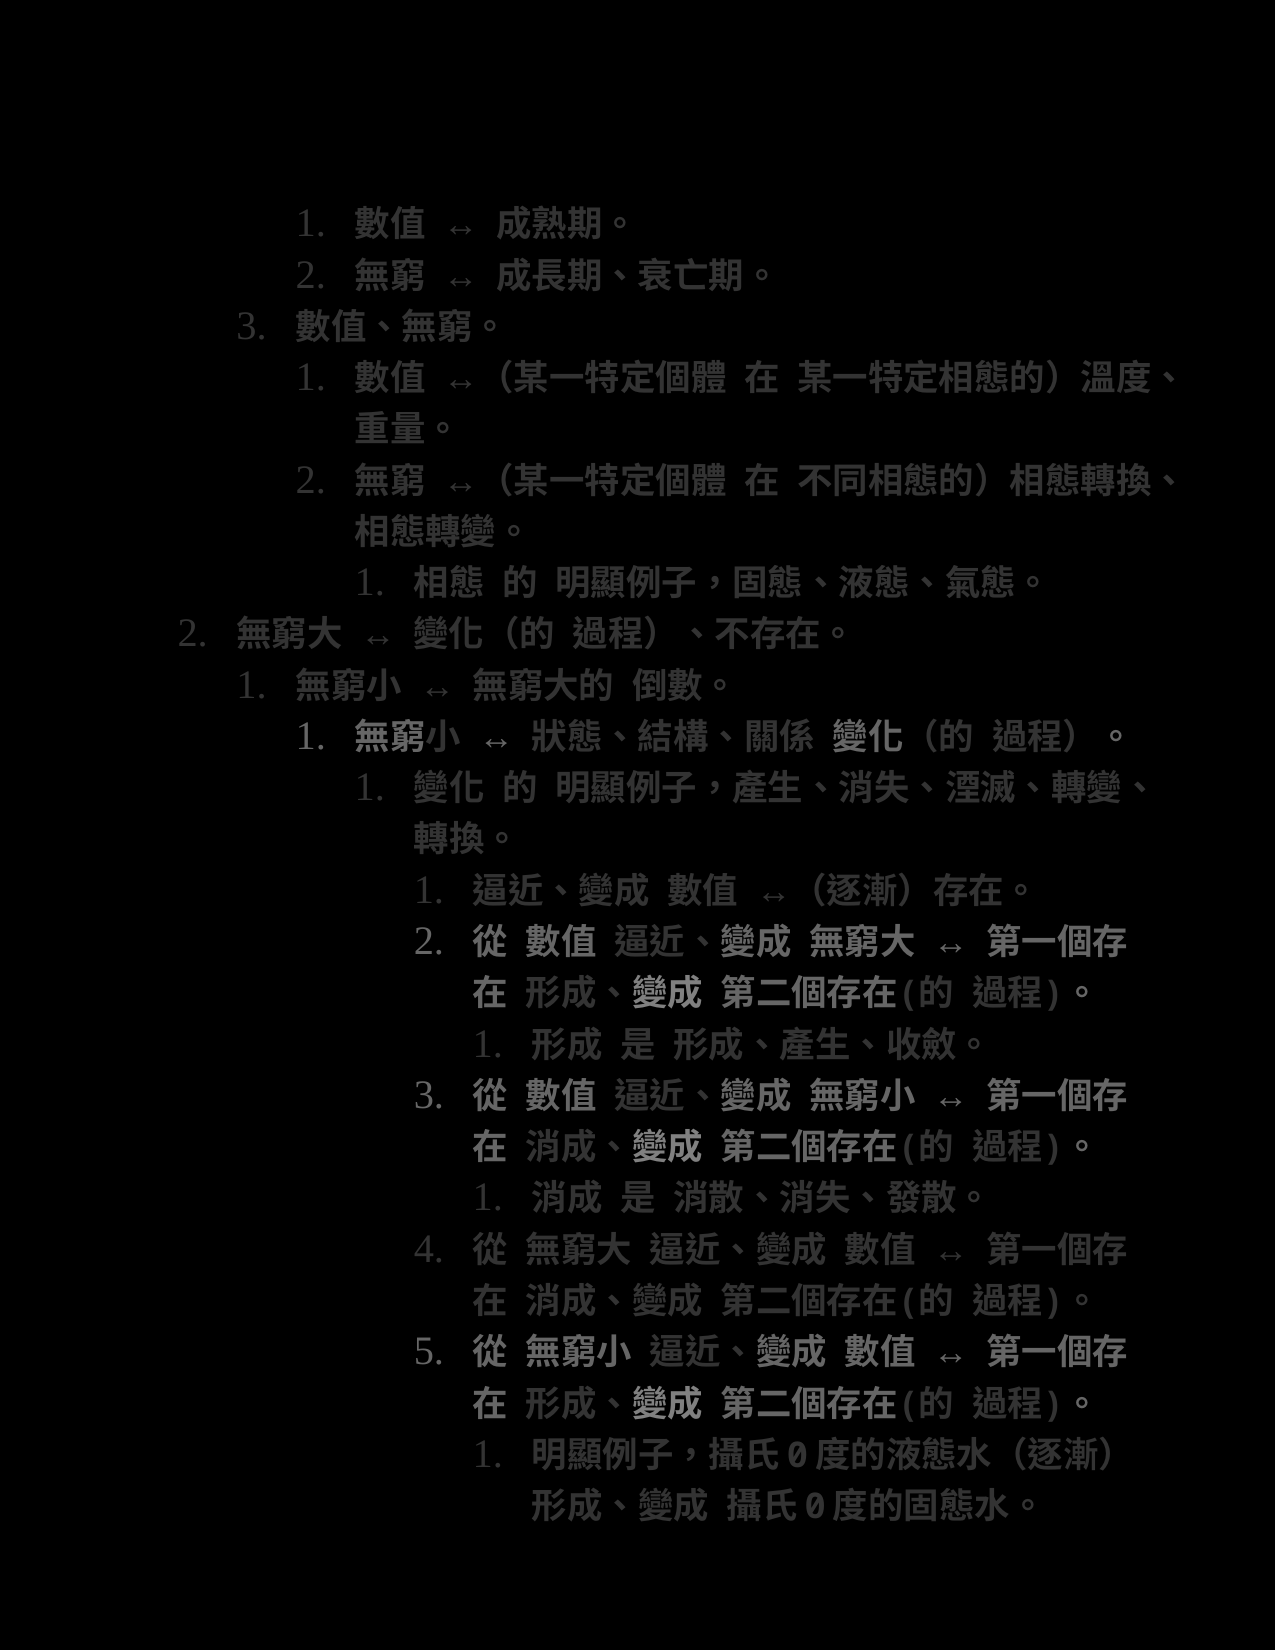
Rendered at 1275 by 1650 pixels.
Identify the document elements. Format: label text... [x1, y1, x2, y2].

list 變化 的 明顯例子，產生、消失、湮滅、轉變、轉換。 [354, 759, 1157, 862]
list 無窮小 ↔ 狀態、結構、關係 變化（的 過程）。 [295, 708, 1157, 759]
list 從 數值 逼近、變成 無窮小 ↔ 第一個存在 消成、變成 第二個存在(的 過程)。 [413, 1067, 1157, 1170]
list 數值 ↔ 成熟期。 [295, 196, 1157, 247]
list 從 無窮大 逼近、變成 數值 ↔ 第一個存在 消成、變成 第二個存在(的 過程)。 [413, 1221, 1157, 1324]
list 數值、無窮。 [236, 298, 1157, 349]
list 相態 的 明顯例子，固態、液態、氣態。 [354, 554, 1157, 606]
list 無窮小 ↔ 無窮大的 倒數。 [236, 657, 1157, 708]
list 逼近、變成 數值 ↔（逐漸）存在。 [413, 862, 1157, 913]
list 從 無窮小 逼近、變成 數值 ↔ 第一個存在 形成、變成 第二個存在(的 過程)。 [413, 1324, 1157, 1426]
list 無窮 ↔（某一特定個體 在 不同相態的）相態轉換、相態轉變。 [295, 452, 1157, 554]
list 形成 是 形成、產生、收斂。 [472, 1016, 1157, 1067]
list 從 數值 逼近、變成 無窮大 ↔ 第一個存在 形成、變成 第二個存在(的 過程)。 [413, 913, 1157, 1016]
list 無窮 ↔ 成長期、衰亡期。 [295, 247, 1157, 298]
list 無窮大 ↔ 變化（的 過程）、不存在。 [177, 606, 1157, 657]
list 數值 ↔（某一特定個體 在 某一特定相態的）溫度、重量。 [295, 349, 1157, 452]
list 明顯例子，攝氏0度的液態水（逐漸）形成、變成 攝氏0度的固態水。 [472, 1426, 1157, 1529]
list 消成 是 消散、消失、發散。 [472, 1170, 1157, 1221]
